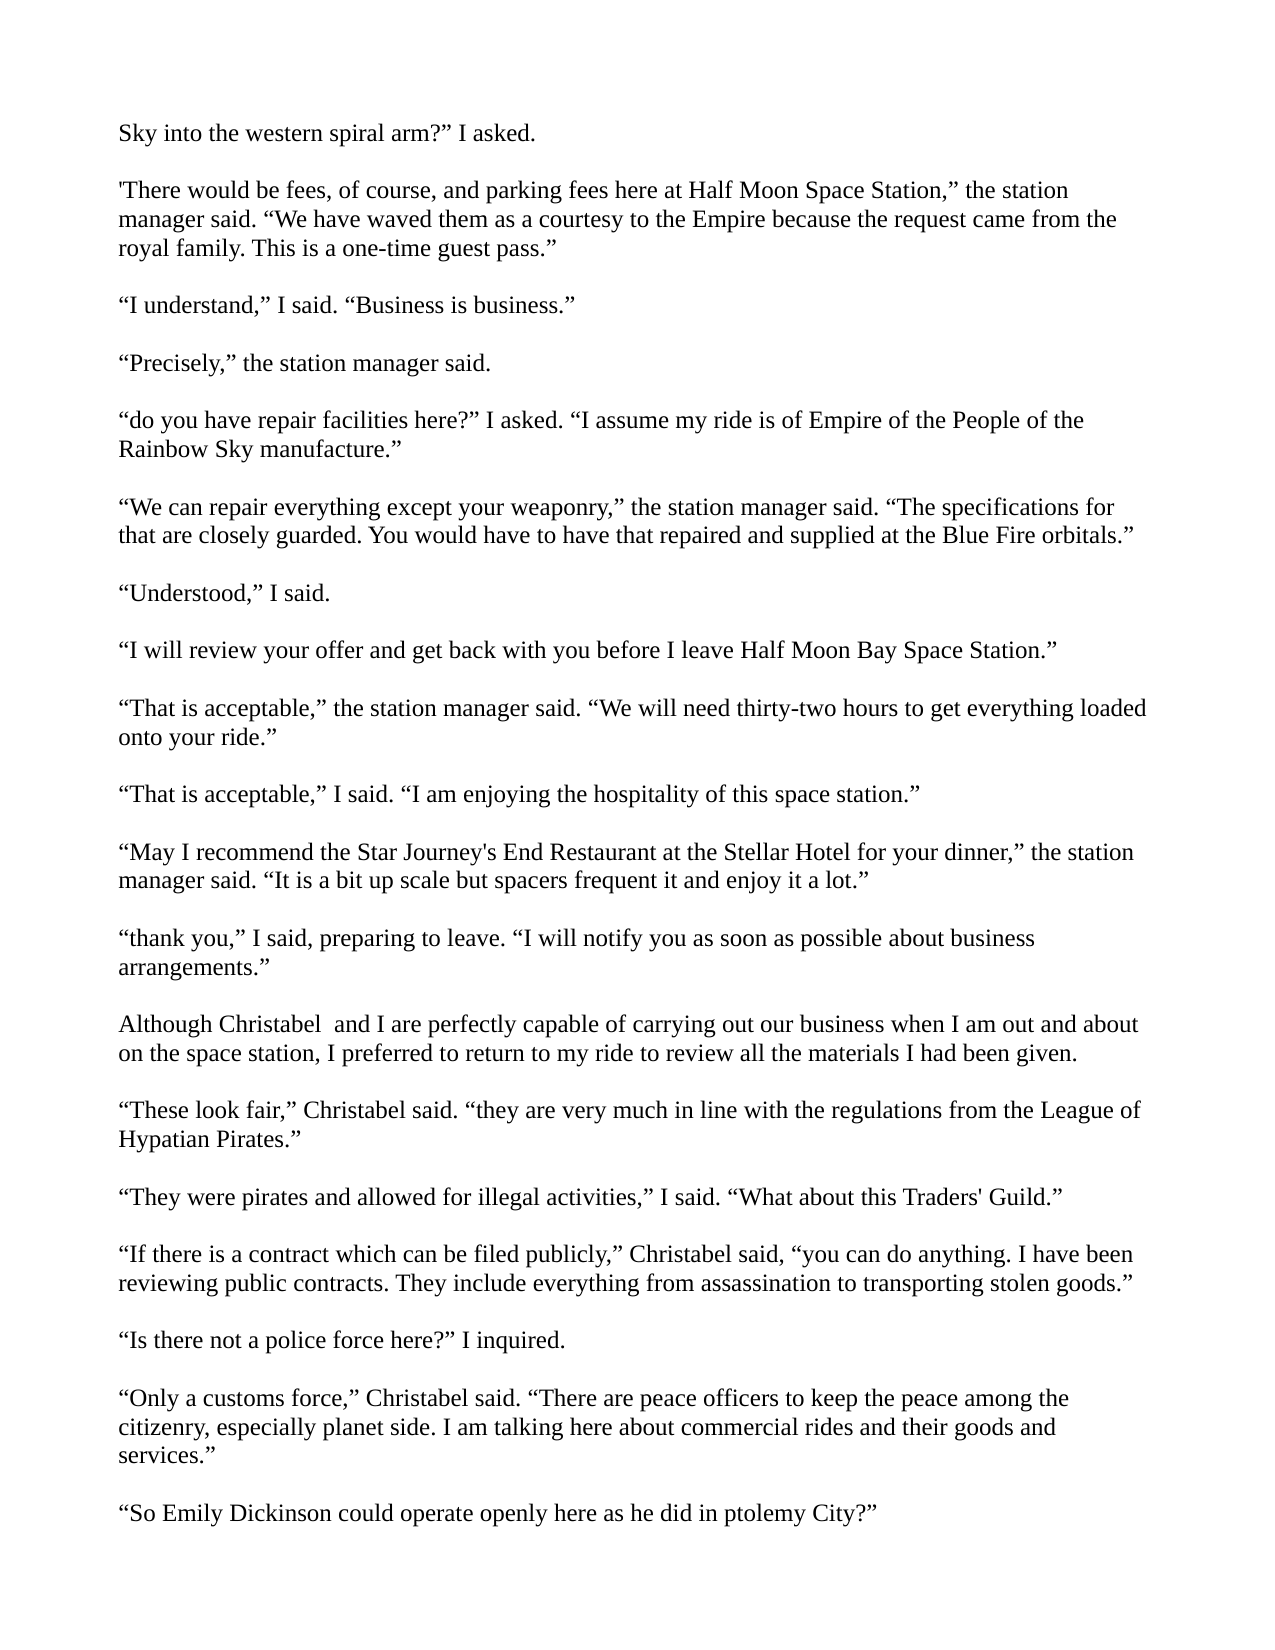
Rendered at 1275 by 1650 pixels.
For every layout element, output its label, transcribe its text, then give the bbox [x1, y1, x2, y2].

text “We can repair everything except your weaponry,” the station manager said. “The specifications for that are closely guarded. You would have to have that repaired and supplied at the Blue Fire orbitals.” [118, 492, 1157, 549]
text “They were pirates and allowed for illegal activities,” I said. “What about this Traders' Guild.” [118, 1182, 1157, 1211]
text “Precisely,” the station manager said. [118, 348, 1157, 377]
text “May I recommend the Star Journey's End Restaurant at the Stellar Hotel for your dinner,” the station manager said. “It is a bit up scale but spacers frequent it and enjoy it a lot.” [118, 837, 1157, 894]
text “I will review your offer and get back with you before I leave Half Moon Bay Space Station.” [118, 636, 1157, 664]
text 'There would be fees, of course, and parking fees here at Half Moon Space Station,” the station manager said. “We have waved them as a courtesy to the Empire because the request came from the royal family. This is a one-time guest pass.” [118, 176, 1157, 262]
text “Only a customs force,” Christabel said. “There are peace officers to keep the peace among the citizenry, especially planet side. I am talking here about commercial rides and their goods and services.” [118, 1383, 1157, 1469]
text “That is acceptable,” I said. “I am enjoying the hospitality of this space station.” [118, 779, 1157, 808]
text “Is there not a police force here?” I inquired. [118, 1326, 1157, 1354]
text “do you have repair facilities here?” I asked. “I assume my ride is of Empire of the People of the Rainbow Sky manufacture.” [118, 406, 1157, 463]
text Although Christabel and I are perfectly capable of carrying out our business when I am out and about on the space station, I preferred to return to my ride to review all the materials I had been given. [118, 1009, 1157, 1067]
text Sky into the western spiral arm?” I asked. [118, 118, 1157, 147]
text “So Emily Dickinson could operate openly here as he did in ptolemy City?” [118, 1498, 1157, 1527]
text “I understand,” I said. “Business is business.” [118, 291, 1157, 319]
text “Understood,” I said. [118, 578, 1157, 607]
text “That is acceptable,” the station manager said. “We will need thirty-two hours to get everything loaded onto your ride.” [118, 693, 1157, 751]
text “thank you,” I said, preparing to leave. “I will notify you as soon as possible about business arrangements.” [118, 923, 1157, 981]
text “These look fair,” Christabel said. “they are very much in line with the regulations from the League of Hypatian Pirates.” [118, 1096, 1157, 1153]
text “If there is a contract which can be filed publicly,” Christabel said, “you can do anything. I have been reviewing public contracts. They include everything from assassination to transporting stolen goods.” [118, 1239, 1157, 1297]
